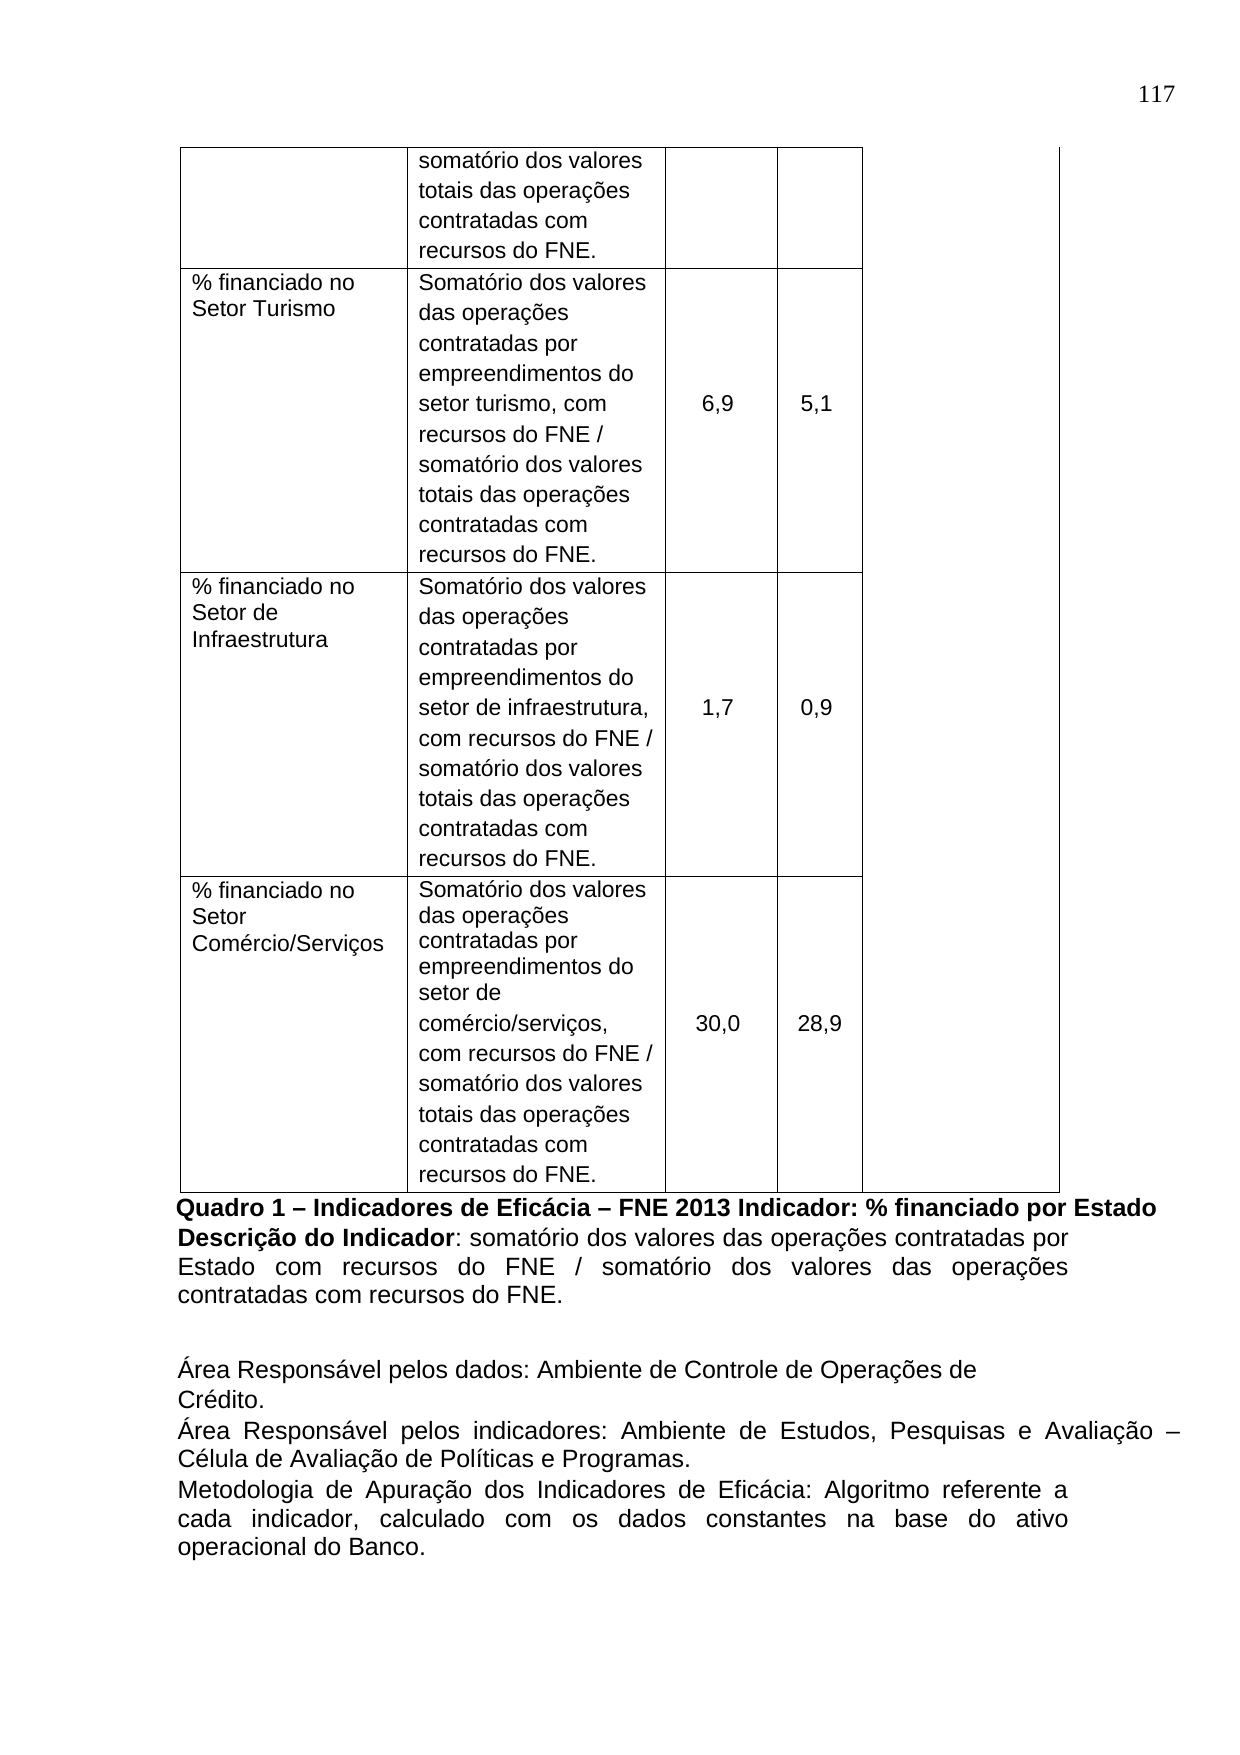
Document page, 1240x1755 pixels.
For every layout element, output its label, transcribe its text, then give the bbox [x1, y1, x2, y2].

table_cell [181, 148, 407, 268]
table_cell 1,7 [666, 694, 777, 876]
table_cell 28,9 [778, 1010, 862, 1192]
table_cell Somatório dos valores das operações contratadas por empreendimentos do [408, 269, 665, 390]
table_cell [863, 694, 1059, 1010]
text Quadro 1 – Indicadores de Eficácia – FNE 2013 Indicador: % financiado por Estado [176, 1193, 1181, 1221]
table_cell [181, 1010, 407, 1192]
table_cell [181, 390, 407, 572]
text Área Responsável pelos dados: Ambiente de Controle de Operações de [177, 1355, 1181, 1384]
table_cell [863, 147, 1059, 390]
table_cell [666, 269, 777, 390]
text Área Responsável pelos indicadores: Ambiente de Estudos, Pesquisas e Avaliação – Célula de Avaliação de Políticas e Programas. [177, 1416, 1181, 1473]
table_cell [666, 148, 777, 268]
table_cell [778, 573, 862, 694]
table_cell [666, 877, 777, 1010]
table_cell % financiado no Setor Turismo [181, 269, 407, 390]
table_cell setor turismo, com recursos do FNE / somatório dos valores totais das operações contratadas com recursos do FNE. [408, 390, 665, 572]
table_cell [778, 877, 862, 1010]
table_cell somatório dos valores totais das operações contratadas com recursos do FNE. [408, 148, 665, 268]
table_cell Somatório dos valores das operações contratadas por empreendimentos do setor de [408, 877, 665, 1010]
table_cell 0,9 [778, 694, 862, 876]
table_cell [778, 148, 862, 268]
table_cell [181, 694, 407, 876]
table_cell Somatório dos valores das operações contratadas por empreendimentos do [408, 573, 665, 694]
text Descrição do Indicador: somatório dos valores das operações contratadas por Estado com recursos do FNE / somatório dos valores das operações contratadas com recursos do FNE. [177, 1223, 1070, 1309]
table_cell 6,9 [666, 390, 777, 572]
text Crédito. [177, 1385, 1181, 1414]
table_cell % financiado no Setor Comércio/Serviços [181, 877, 407, 1010]
table_cell 5,1 [778, 390, 862, 572]
table_cell % financiado no Setor de Infraestrutura [181, 573, 407, 694]
table_cell setor de infraestrutura, com recursos do FNE / somatório dos valores totais das operações contratadas com recursos do FNE. [408, 694, 665, 876]
table_cell 30,0 [666, 1010, 777, 1192]
table_cell [863, 390, 1059, 694]
text Metodologia de Apuração dos Indicadores de Eficácia: Algoritmo referente a cada indicador, calculado com os dados constantes na base do ativo operacional do Banco. [177, 1475, 1070, 1561]
table_cell [863, 1010, 1059, 1192]
table_cell [778, 269, 862, 390]
table_cell [666, 573, 777, 694]
table_cell comércio/serviços, com recursos do FNE / somatório dos valores totais das operações contratadas com recursos do FNE. [408, 1010, 665, 1192]
